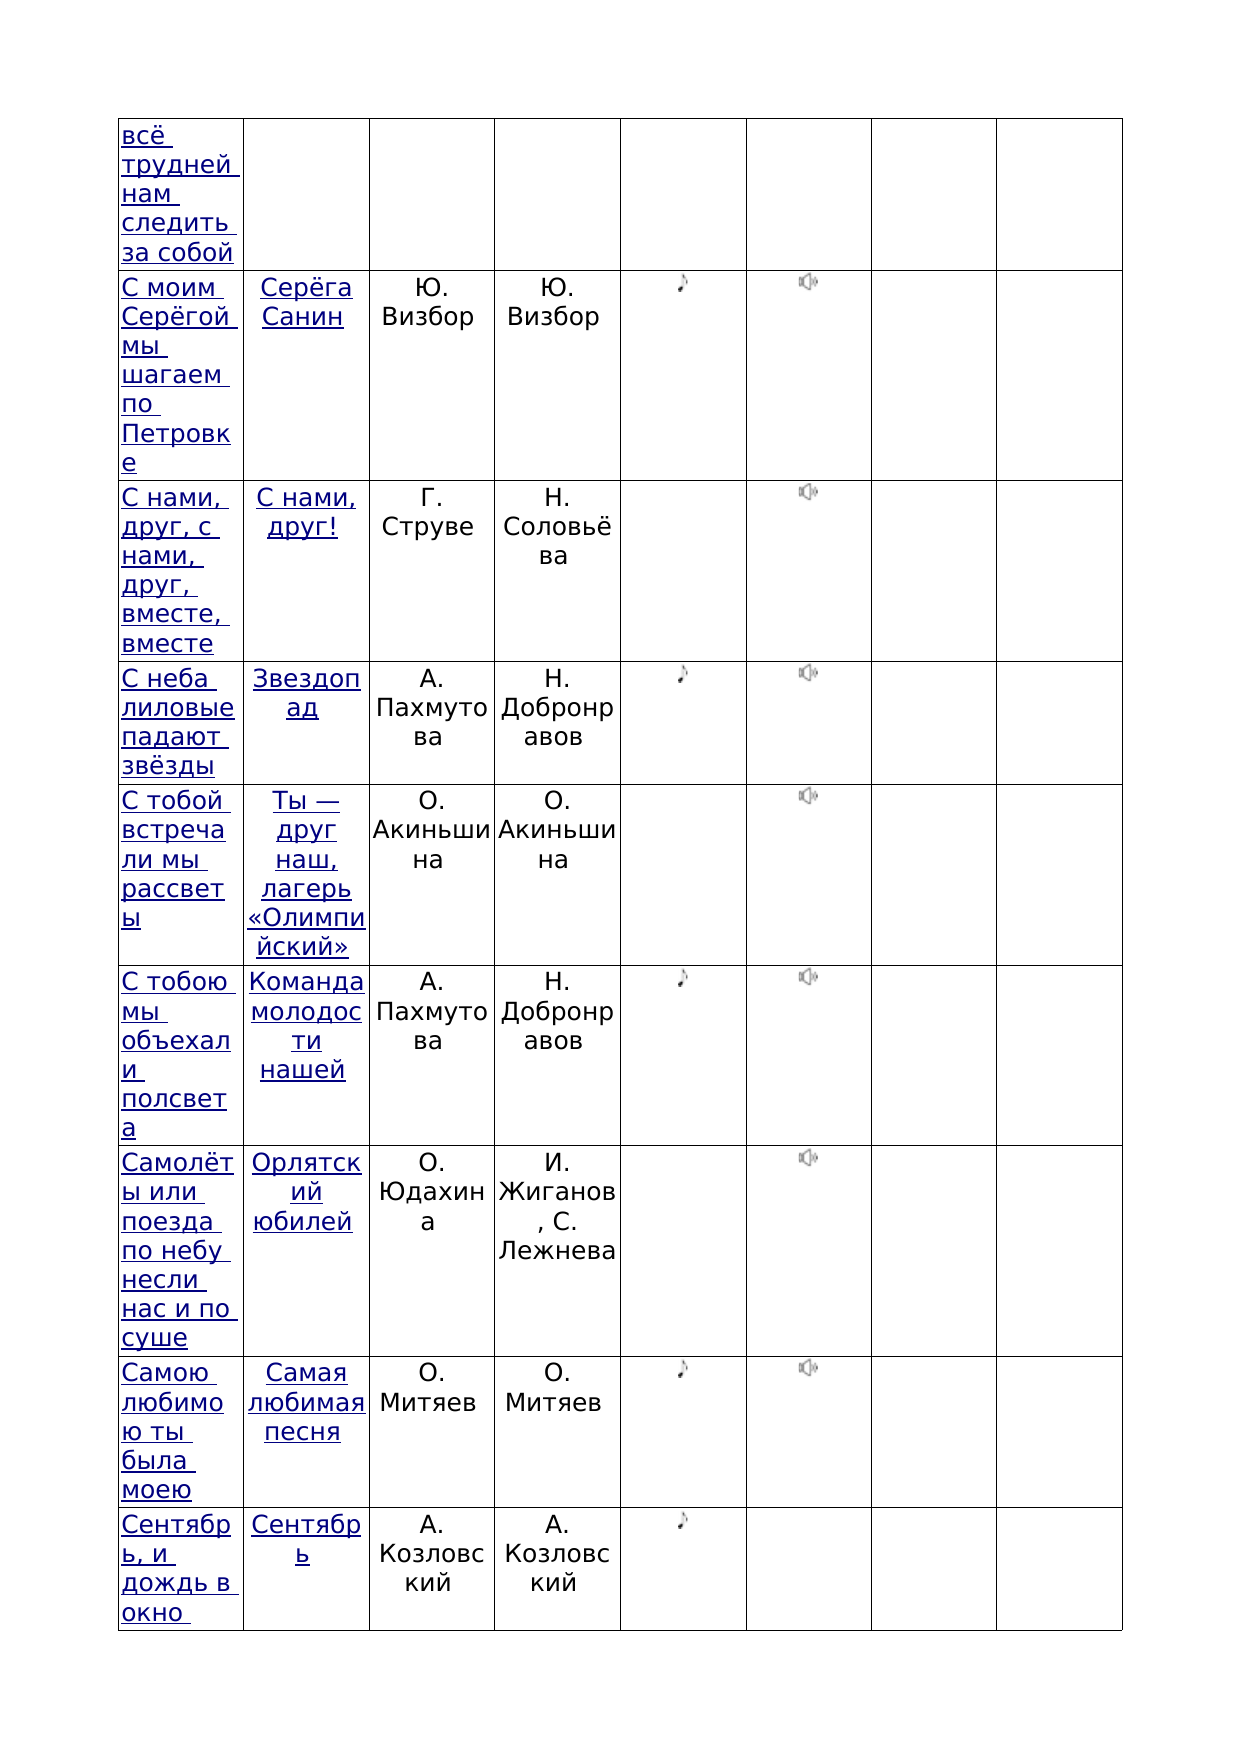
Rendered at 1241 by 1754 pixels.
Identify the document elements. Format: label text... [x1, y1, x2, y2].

table_cell [872, 785, 996, 964]
table_cell О. Юдахина [370, 1146, 494, 1356]
table_cell [621, 119, 746, 270]
table_cell [621, 1508, 746, 1630]
picture [798, 483, 818, 502]
picture [678, 967, 688, 987]
table_cell Г. Струве [370, 481, 494, 661]
table_cell [997, 271, 1122, 480]
table_cell [997, 481, 1122, 661]
table_cell [997, 662, 1122, 783]
table_cell [872, 1146, 996, 1356]
table_cell [747, 1146, 871, 1356]
table_cell [872, 481, 996, 661]
table_cell С моим Серёгой мы шагаем по Петровке [119, 271, 243, 480]
table_cell [370, 119, 494, 270]
table_cell [621, 271, 746, 480]
table_cell [872, 119, 996, 270]
table_cell [747, 1357, 871, 1507]
table_cell [621, 1357, 746, 1507]
table_cell Н. Добронравов [495, 662, 620, 783]
table_cell А. Пахмутова [370, 966, 494, 1145]
table_cell Орлятский юбилей [244, 1146, 369, 1356]
table_cell [747, 481, 871, 661]
picture [678, 1358, 688, 1378]
table_cell [747, 966, 871, 1145]
table_cell [997, 785, 1122, 964]
picture [798, 1358, 818, 1378]
table_cell [244, 119, 369, 270]
table_cell всё трудней нам следить за собой [119, 119, 243, 270]
table_cell А. Козловский [370, 1508, 494, 1630]
table_cell [872, 966, 996, 1145]
table_cell Сентябрь, и дождь в окно [119, 1508, 243, 1630]
table_cell [621, 662, 746, 783]
table_cell [495, 119, 620, 270]
table_cell [997, 119, 1122, 270]
table_cell А. Пахмутова [370, 662, 494, 783]
table_cell [872, 662, 996, 783]
table_cell О. Митяев [495, 1357, 620, 1507]
table_cell С неба лиловые падают звёзды [119, 662, 243, 783]
table_cell О. Акиньшина [495, 785, 620, 964]
table_cell [872, 1357, 996, 1507]
table_cell [747, 785, 871, 964]
table_cell И. Жиганов, С. Лежнева [495, 1146, 620, 1356]
picture [678, 663, 688, 683]
table_cell Самолёты или поезда по небу несли нас и по суше [119, 1146, 243, 1356]
picture [798, 663, 818, 683]
table_cell Ю. Визбор [370, 271, 494, 480]
picture [798, 272, 818, 292]
picture [798, 1148, 818, 1168]
table_cell С нами, друг! [244, 481, 369, 661]
table_cell [621, 1146, 746, 1356]
table_cell [997, 1146, 1122, 1356]
table_cell О. Акиньшина [370, 785, 494, 964]
table_cell Звездопад [244, 662, 369, 783]
table_cell Самою любимою ты была моею [119, 1357, 243, 1507]
table_cell [997, 1508, 1122, 1630]
table_cell Ты — друг наш, лагерь «Олимпийский» [244, 785, 369, 964]
table_cell Ю. Визбор [495, 271, 620, 480]
table_cell [621, 966, 746, 1145]
table_cell [621, 785, 746, 964]
table_cell С тобой встречали мы рассветы [119, 785, 243, 964]
table_cell Сентябрь [244, 1508, 369, 1630]
table_cell [997, 966, 1122, 1145]
table_cell [997, 1357, 1122, 1507]
table_cell [747, 271, 871, 480]
table_cell С тобою мы объехали полсвета [119, 966, 243, 1145]
table_cell [747, 662, 871, 783]
table_cell А. Козловский [495, 1508, 620, 1630]
table_cell Н. Добронравов [495, 966, 620, 1145]
picture [798, 967, 818, 987]
table_cell Команда молодости нашей [244, 966, 369, 1145]
table_cell С нами, друг, с нами, друг, вместе, вместе [119, 481, 243, 661]
table_cell Самая любимая песня [244, 1357, 369, 1507]
table_cell [872, 1508, 996, 1630]
table_cell [747, 1508, 871, 1630]
table_cell [747, 119, 871, 270]
table_cell [621, 481, 746, 661]
picture [678, 1510, 688, 1529]
table_cell Н. Соловьёва [495, 481, 620, 661]
picture [798, 786, 818, 806]
table_cell О. Митяев [370, 1357, 494, 1507]
table_cell [872, 271, 996, 480]
table_cell Серёга Санин [244, 271, 369, 480]
picture [678, 272, 688, 292]
